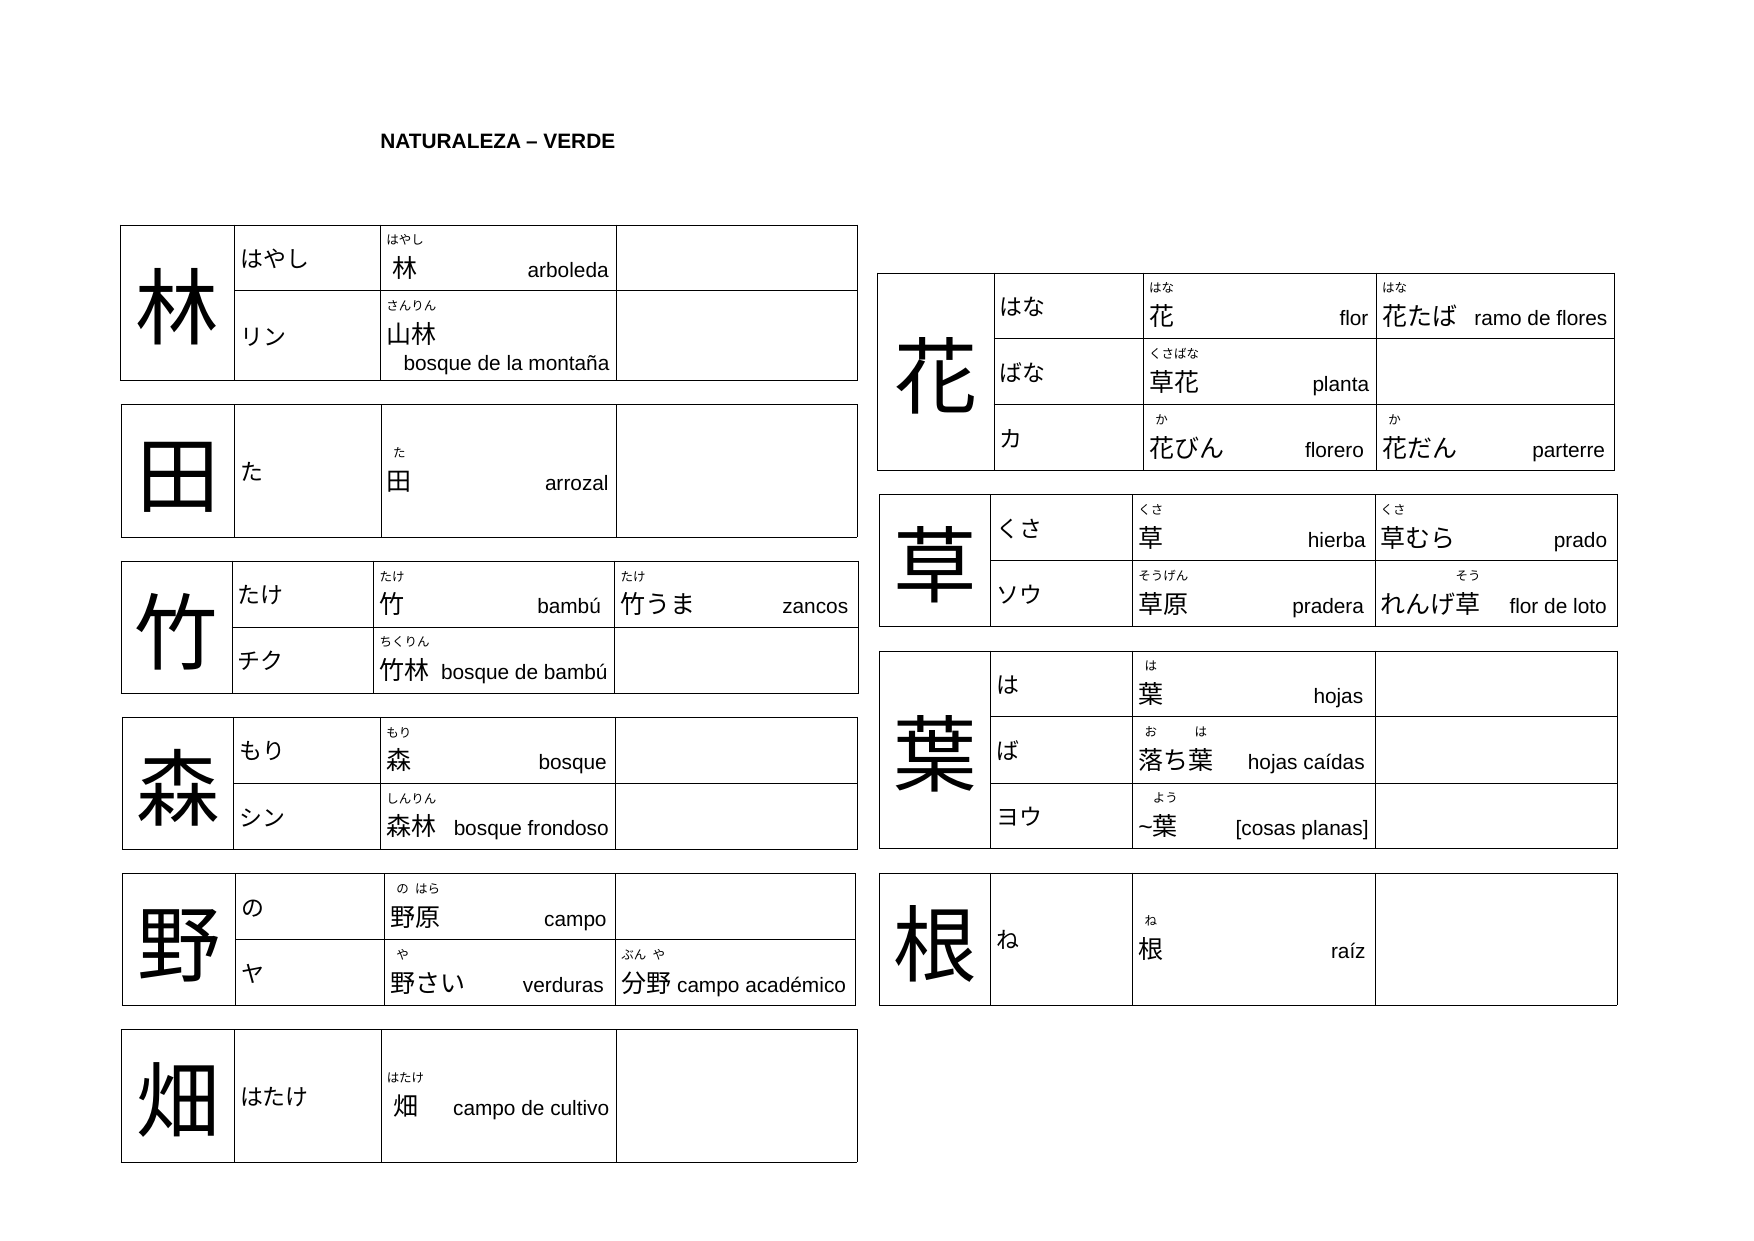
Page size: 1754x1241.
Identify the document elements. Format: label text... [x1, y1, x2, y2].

table_header 草くさ hierba [1133, 495, 1375, 560]
table_header 竹たけ bambú [374, 562, 614, 627]
table_header 花はな flor [1144, 274, 1376, 338]
table_header 花 [878, 274, 994, 470]
table_cell 花かだん parterre [1377, 405, 1614, 470]
table_header 林はやし arboleda [381, 226, 616, 290]
table_cell [615, 628, 858, 693]
table_cell れんげ草そう flor de loto [1376, 561, 1617, 626]
table_header は [991, 652, 1132, 716]
table_header [616, 874, 855, 939]
table_header たけ [233, 562, 373, 627]
table_header 竹 [122, 562, 232, 693]
table_header 草 [880, 495, 990, 626]
table_header [1376, 874, 1617, 1004]
table_cell 山さん林りん bosque de la montaña [381, 291, 616, 380]
table_cell [1376, 784, 1617, 848]
table_header [616, 718, 857, 783]
table_cell 花かびん florero [1144, 405, 1376, 470]
table_header の [236, 874, 384, 939]
table_header 野の原はら campo [385, 874, 615, 939]
table_header 葉は hojas [1133, 652, 1375, 716]
table_cell [616, 784, 857, 849]
table_header 根 [880, 874, 990, 1004]
table_cell 竹ちく林りん bosque de bambú [374, 628, 614, 693]
table_cell チク [233, 628, 373, 693]
table_cell 分ぶん野や campo académico [616, 940, 855, 1005]
table_header 根ね raíz [1133, 874, 1375, 1004]
table_cell [1377, 339, 1614, 404]
table_header [617, 405, 857, 537]
table_cell リン [235, 291, 380, 380]
table_header 田 [122, 405, 234, 537]
table_header 葉 [880, 652, 990, 848]
table_header 畑 [122, 1030, 234, 1162]
table_header ね [991, 874, 1132, 1004]
table_header 野 [123, 874, 235, 1005]
table_cell 草くさ花ばな planta [1144, 339, 1376, 404]
table_cell ばな [995, 339, 1143, 404]
table_header 林 [121, 226, 234, 380]
table_cell 草そう原げん pradera [1133, 561, 1375, 626]
table_cell カ [995, 405, 1143, 470]
table_header はな [995, 274, 1143, 338]
table_header くさ [991, 495, 1132, 560]
table_header 田た arrozal [382, 405, 616, 537]
table_header はやし [235, 226, 380, 290]
table_cell 森しん林りん bosque frondoso [381, 784, 615, 849]
table_cell [617, 291, 857, 380]
table_header 花はなたば ramo de flores [1377, 274, 1614, 338]
text NATURALEZA – VERDE [118, 129, 877, 153]
table_cell ば [991, 717, 1132, 782]
table_cell ヤ [236, 940, 384, 1005]
table_cell ソウ [991, 561, 1132, 626]
table_header [617, 1030, 857, 1162]
table_cell ~葉よう [cosas planas] [1133, 784, 1375, 848]
table_header はたけ [235, 1030, 381, 1162]
table_header 森 [123, 718, 233, 849]
table_cell シン [234, 784, 380, 849]
table_cell 野やさい verduras [385, 940, 615, 1005]
table_cell ヨウ [991, 784, 1132, 848]
table_header た [235, 405, 381, 537]
table_cell [1376, 717, 1617, 782]
table_header 草くさむら prado [1376, 495, 1617, 560]
table_header 森もり bosque [381, 718, 615, 783]
table_header もり [234, 718, 380, 783]
table_cell 落おち葉は hojas caídas [1133, 717, 1375, 782]
table_header 畑はたけ campo de cultivo [382, 1030, 616, 1162]
table_header 竹たけうま zancos [615, 562, 858, 627]
table_header [617, 226, 857, 290]
table_header [1376, 652, 1617, 716]
